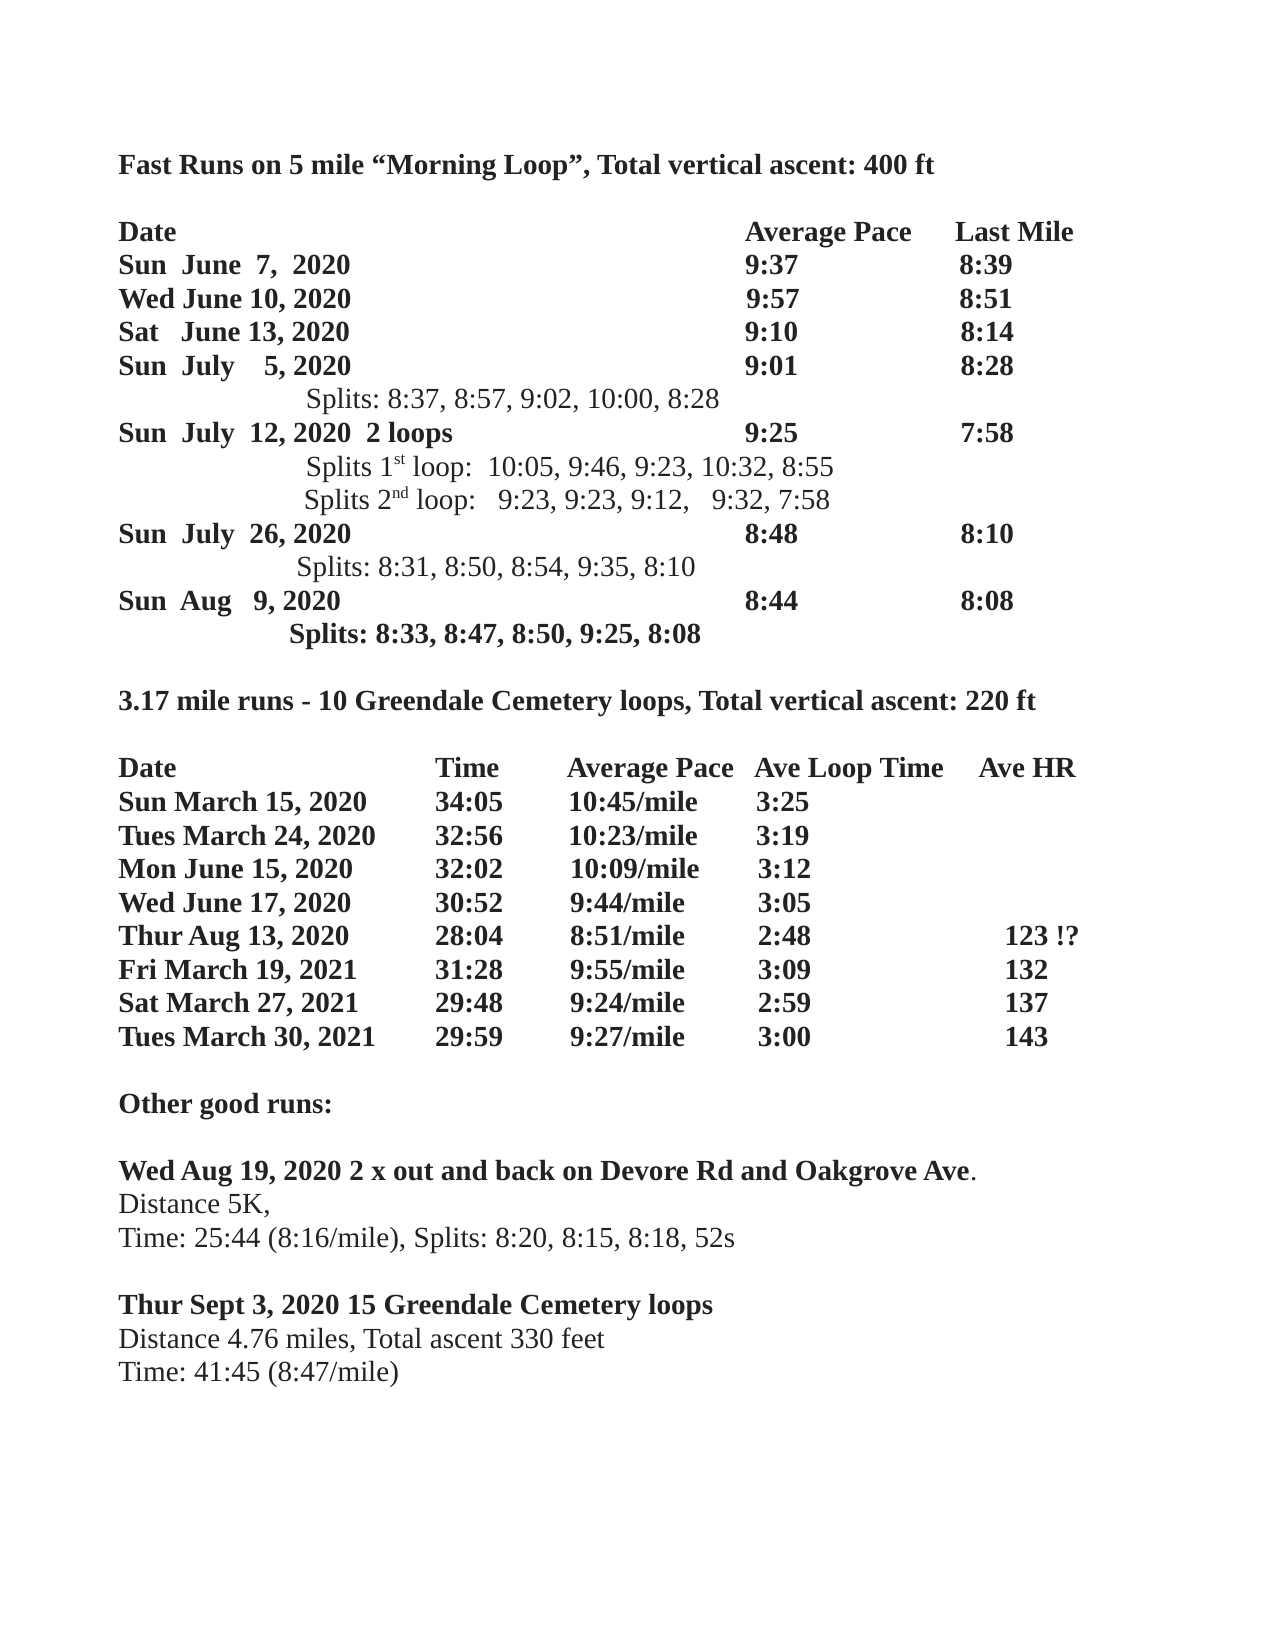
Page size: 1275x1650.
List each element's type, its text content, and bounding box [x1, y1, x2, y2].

text Sun June 7, 2020 9:37 8:39 [118, 247, 1161, 281]
text Fast Runs on 5 mile “Morning Loop”, Total vertical ascent: 400 ft [118, 147, 1161, 180]
text Thur Aug 13, 2020 28:04 8:51/mile 2:48 123 !? [118, 918, 1161, 952]
text Splits 2nd loop: 9:23, 9:23, 9:12, 9:32, 7:58 [118, 482, 1161, 516]
text Wed June 17, 2020 30:52 9:44/mile 3:05 [118, 885, 1161, 918]
text Other good runs: [118, 1086, 1161, 1119]
text Distance 5K, [118, 1187, 1161, 1220]
text Sun Aug 9, 2020 8:44 8:08 Splits: 8:33, 8:47, 8:50, 9:25, 8:08 [118, 583, 1161, 650]
text Sun July 26, 2020 8:48 8:10 Splits: 8:31, 8:50, 8:54, 9:35, 8:10 [118, 516, 1161, 583]
text Wed Aug 19, 2020 2 x out and back on Devore Rd and Oakgrove Ave. [118, 1153, 1161, 1187]
text Date Average Pace Last Mile [118, 214, 1161, 247]
text Sat June 13, 2020 9:10 8:14 Sun July 5, 2020 9:01 8:28 Splits: 8:37, 8:57, 9:02, 10:00, 8:28 Sun July 12, 2020 2 loops 9:25 7:58 Splits 1st loop: 10:05, 9:46, 9:23, 10:32, 8:55 [118, 314, 1161, 482]
text Date Time Average Pace Ave Loop Time Ave HR [118, 751, 1161, 784]
text Tues March 30, 2021 29:59 9:27/mile 3:00 143 [118, 1019, 1161, 1052]
text Mon June 15, 2020 32:02 10:09/mile 3:12 [118, 851, 1161, 885]
text Sat March 27, 2021 29:48 9:24/mile 2:59 137 [118, 985, 1161, 1019]
text Time: 41:45 (8:47/mile) [118, 1354, 1161, 1388]
text Fri March 19, 2021 31:28 9:55/mile 3:09 132 [118, 952, 1161, 985]
text Wed June 10, 2020 9:57 8:51 [118, 281, 1161, 314]
text Tues March 24, 2020 32:56 10:23/mile 3:19 [118, 818, 1161, 851]
text Thur Sept 3, 2020 15 Greendale Cemetery loops [118, 1287, 1161, 1321]
text Sun March 15, 2020 34:05 10:45/mile 3:25 [118, 784, 1161, 818]
list 3.17 mile runs - 10 Greendale Cemetery loops, Total vertical ascent: 220 ft [118, 683, 1161, 717]
text Distance 4.76 miles, Total ascent 330 feet [118, 1321, 1161, 1354]
text Time: 25:44 (8:16/mile), Splits: 8:20, 8:15, 8:18, 52s [118, 1220, 1161, 1254]
